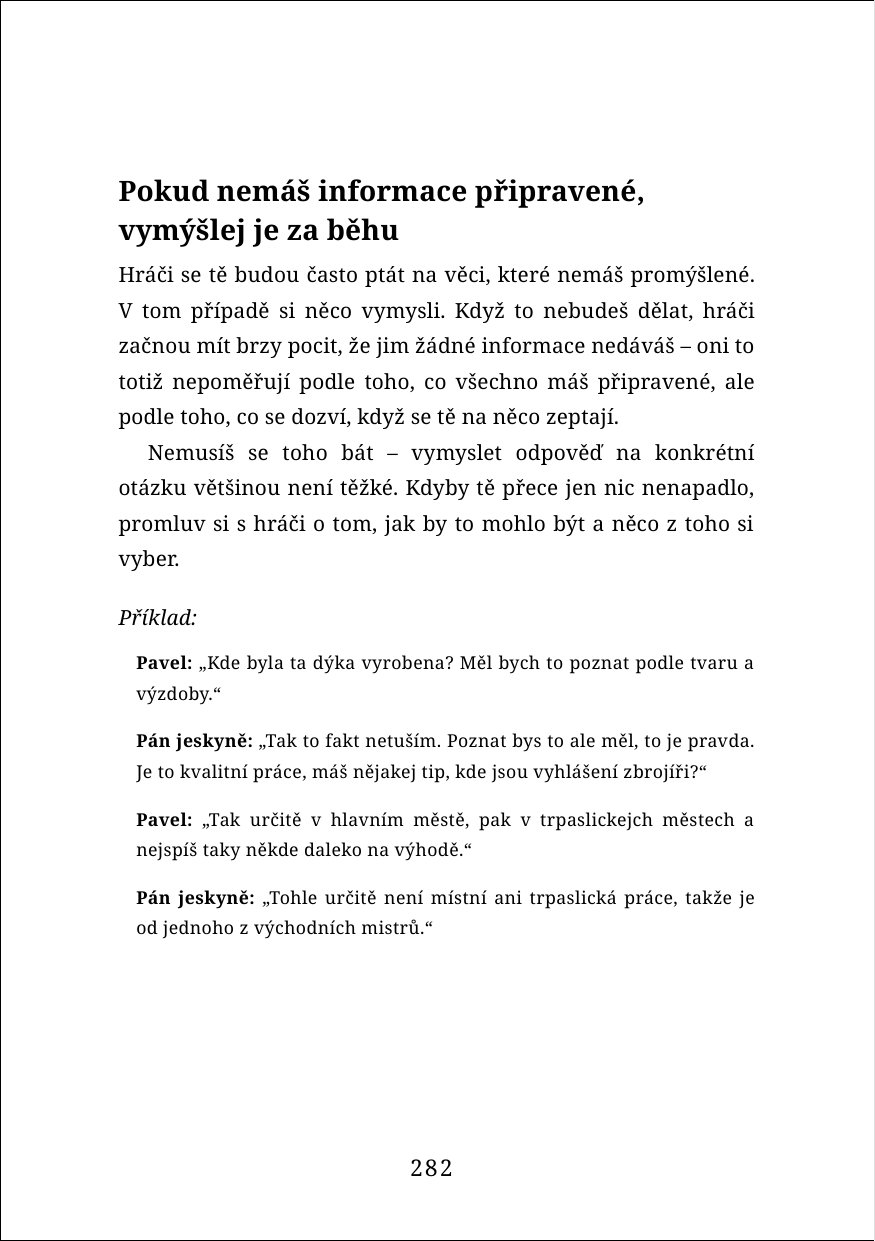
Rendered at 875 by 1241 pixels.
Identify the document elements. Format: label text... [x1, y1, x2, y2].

subtitle Pokud nemáš informace připravené, vymýšlej je za běhu [118, 172, 756, 248]
text Příklad: [118, 603, 756, 632]
text Pán jeskyně: „Tak to fakt netuším. Poznat bys to ale měl, to je pravda. Je to kvalitní práce, máš nějakej tip, kde jsou vyhlášení zbrojíři?“ [136, 729, 756, 783]
text Hráči se tě budou často ptát na věci, které nemáš promýšlené. V tom případě si něco vymysli. Když to nebudeš dělat, hráči začnou mít brzy pocit, že jim žádné informace nedáváš – oni to totiž nepoměřují podle toho, co všechno máš připravené, ale podle toho, co se dozví, když se tě na něco zeptají. Nemusíš se toho bát – vymyslet odpověď na konkrétní otázku většinou není těžké. Kdyby tě přece jen nic nenapadlo, promluv si s hráči o tom, jak by to mohlo být a něco z toho si vyber. [118, 260, 756, 573]
text Pán jeskyně: „Tohle určitě není místní ani trpaslická práce, takže je od jednoho z východních mistrů.“ [136, 885, 756, 939]
text Pavel: „Kde byla ta dýka vyrobena? Měl bych to poznat podle tvaru a výzdoby.“ [136, 651, 756, 705]
text Pavel: „Tak určitě v hlavním městě, pak v trpaslickejch městech a nejspíš taky někde daleko na výhodě.“ [136, 807, 756, 861]
